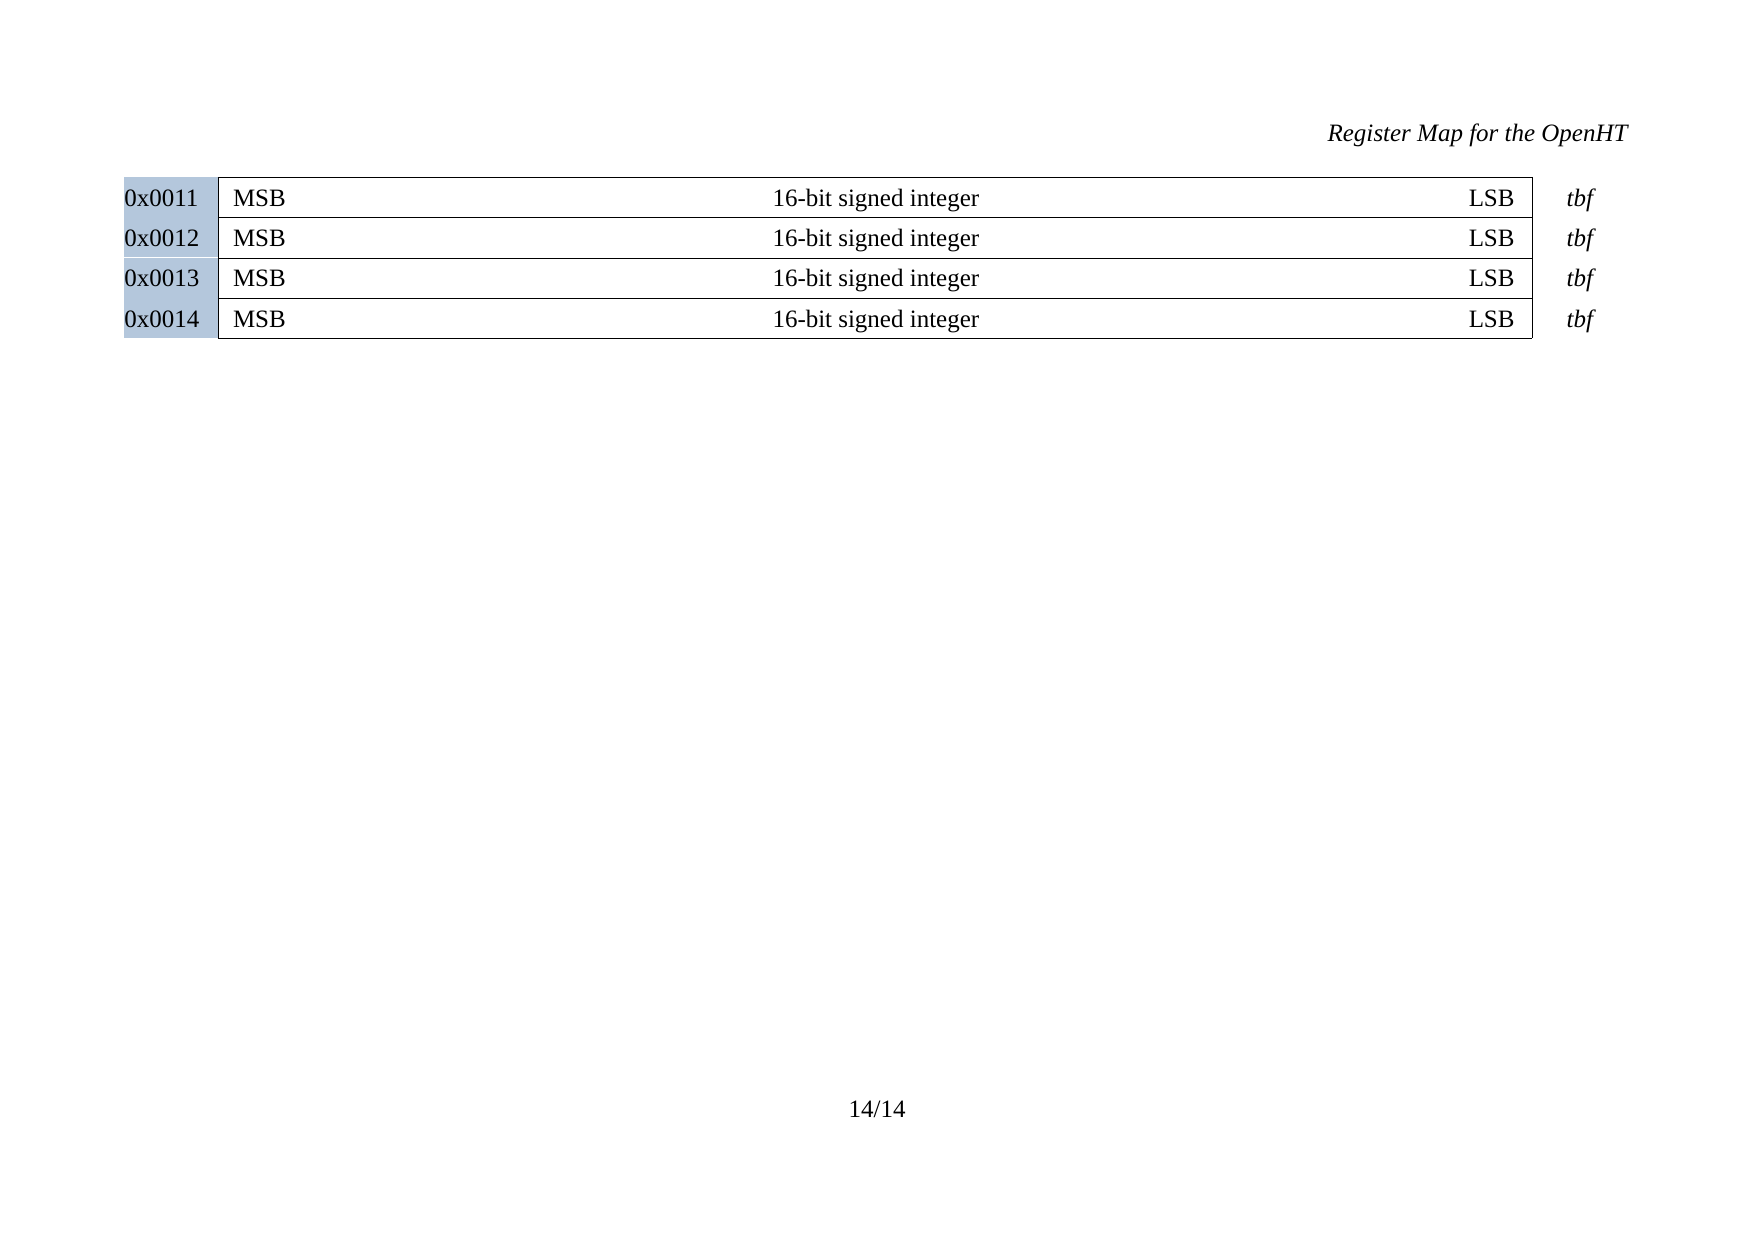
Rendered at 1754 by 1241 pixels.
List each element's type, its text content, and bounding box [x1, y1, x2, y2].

table_cell MSB [219, 178, 301, 217]
table_cell tbf [1533, 177, 1629, 217]
table_cell 0x0014 [124, 298, 218, 338]
table_cell 0x0013 [124, 258, 218, 298]
table_cell LSB [1451, 178, 1532, 217]
table_cell tbf [1533, 258, 1629, 298]
table_cell 16-bit signed integer [301, 259, 1451, 298]
table_cell LSB [1451, 218, 1532, 257]
table_cell tbf [1533, 217, 1629, 257]
table_cell tbf [1533, 298, 1629, 338]
table_cell 16-bit signed integer [301, 299, 1451, 338]
table_cell 0x0011 [124, 177, 218, 217]
table_cell LSB [1451, 299, 1532, 338]
table_cell 0x0012 [124, 217, 218, 257]
table_cell MSB [219, 259, 301, 298]
table_cell 16-bit signed integer [301, 178, 1451, 217]
table_cell MSB [219, 299, 301, 338]
table_cell LSB [1451, 259, 1532, 298]
table_cell MSB [219, 218, 301, 257]
table_cell 16-bit signed integer [301, 218, 1451, 257]
